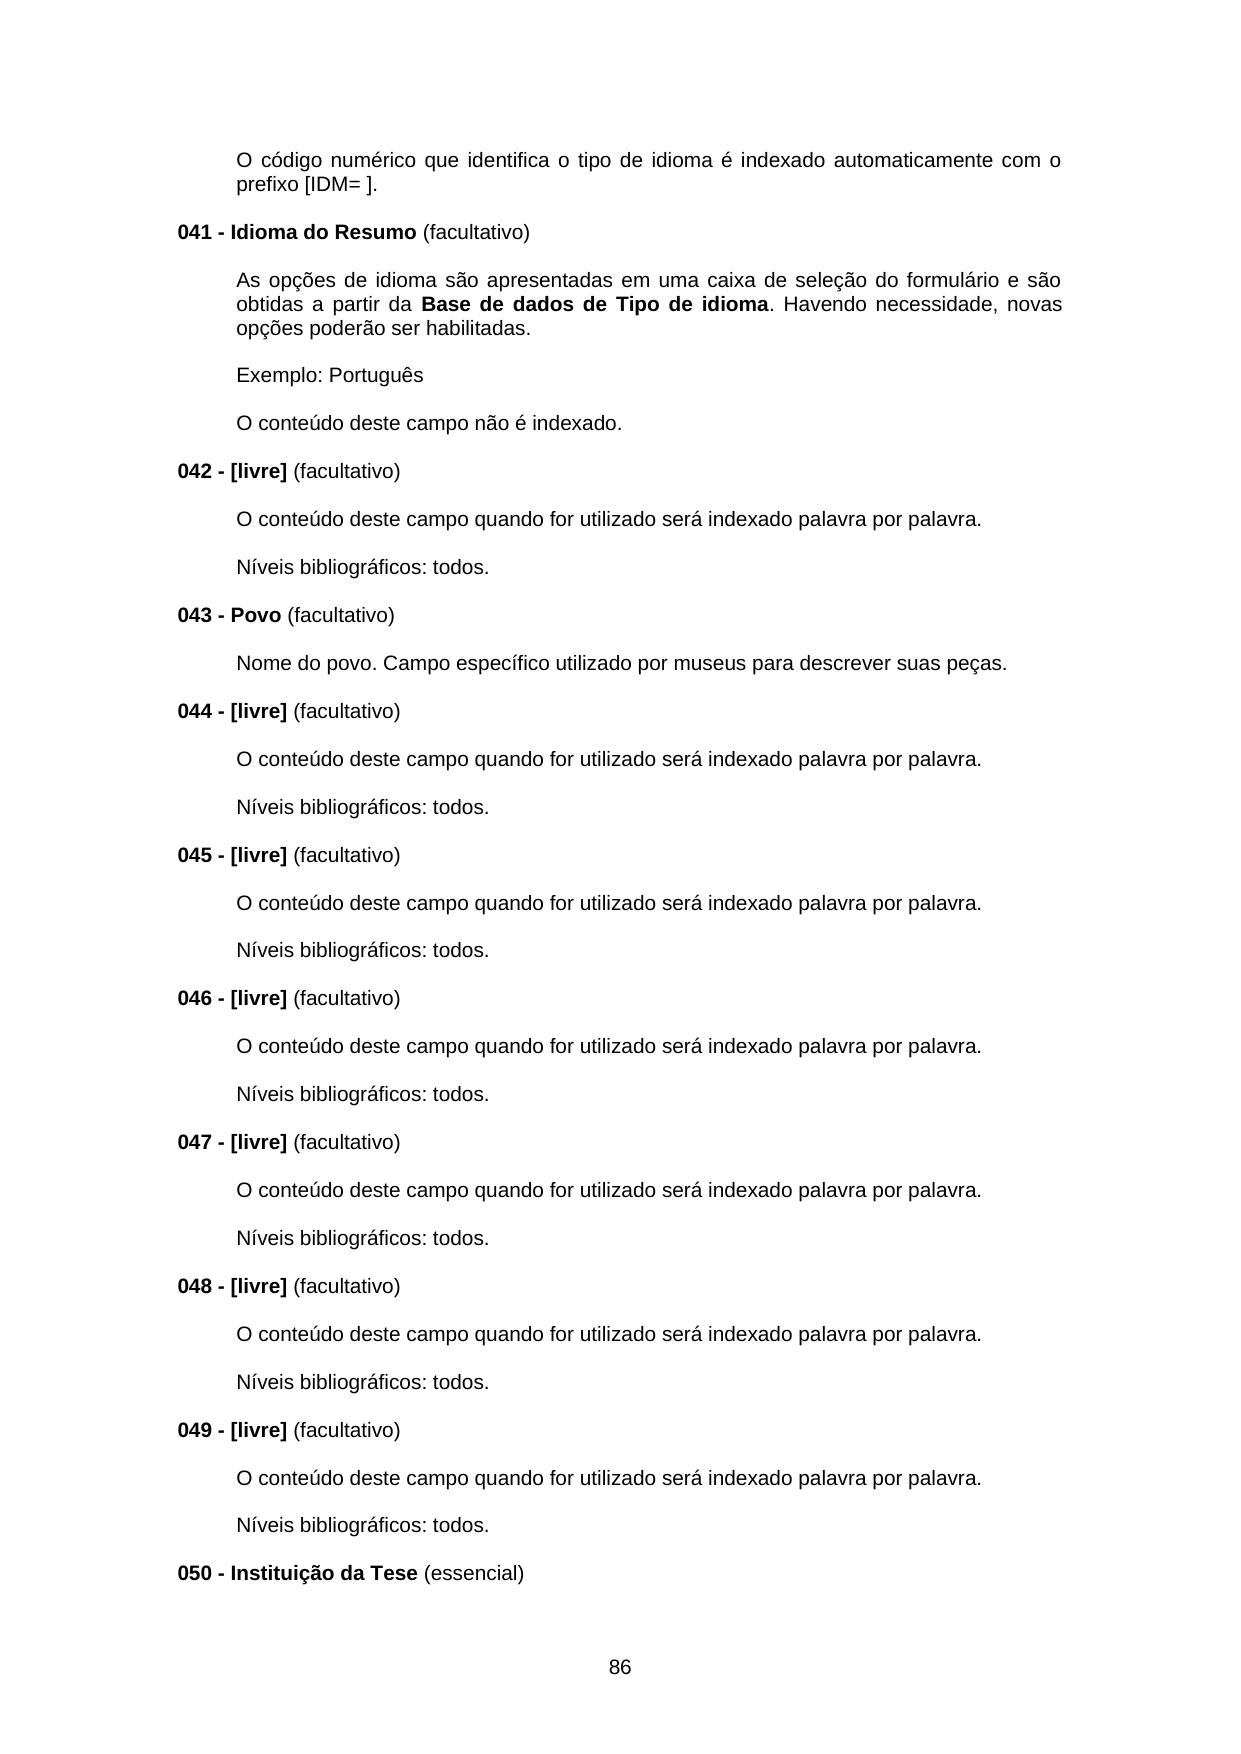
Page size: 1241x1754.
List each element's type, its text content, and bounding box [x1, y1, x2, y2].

text 043 - Povo (facultativo) [177, 603, 1063, 627]
text 050 - Instituição da Tese (essencial) [177, 1561, 1063, 1585]
text 044 - [livre] (facultativo) [177, 699, 1063, 723]
text 048 - [livre] (facultativo) [177, 1274, 1063, 1298]
text Níveis bibliográficos: todos. [236, 1369, 1063, 1393]
text Níveis bibliográficos: todos. [236, 1513, 1063, 1537]
text Níveis bibliográficos: todos. [236, 1082, 1063, 1106]
text O conteúdo deste campo quando for utilizado será indexado palavra por palavra. [236, 1034, 1063, 1058]
text O conteúdo deste campo quando for utilizado será indexado palavra por palavra. [236, 890, 1063, 914]
text 045 - [livre] (facultativo) [177, 842, 1063, 866]
text As opções de idioma são apresentadas em uma caixa de seleção do formulário e são obtidas a partir da Base de dados de Tipo de idioma. Havendo necessidade, novas opções poderão ser habilitadas. [236, 267, 1063, 339]
text Exemplo: Português [236, 363, 1063, 387]
text O conteúdo deste campo quando for utilizado será indexado palavra por palavra. [236, 1322, 1063, 1346]
text O conteúdo deste campo quando for utilizado será indexado palavra por palavra. [236, 1465, 1063, 1489]
text 049 - [livre] (facultativo) [177, 1417, 1063, 1441]
text 041 - Idioma do Resumo (facultativo) [177, 219, 1063, 243]
text O conteúdo deste campo quando for utilizado será indexado palavra por palavra. [236, 507, 1063, 531]
text Níveis bibliográficos: todos. [236, 794, 1063, 818]
text Níveis bibliográficos: todos. [236, 938, 1063, 962]
text 042 - [livre] (facultativo) [177, 459, 1063, 483]
text 046 - [livre] (facultativo) [177, 986, 1063, 1010]
text 047 - [livre] (facultativo) [177, 1130, 1063, 1154]
text Nome do povo. Campo específico utilizado por museus para descrever suas peças. [236, 651, 1063, 675]
text O conteúdo deste campo não é indexado. [236, 411, 1063, 435]
text O conteúdo deste campo quando for utilizado será indexado palavra por palavra. [236, 747, 1063, 771]
text Níveis bibliográficos: todos. [236, 555, 1063, 579]
text O código numérico que identifica o tipo de idioma é indexado automaticamente com o prefixo [IDM= ]. [236, 148, 1063, 196]
text O conteúdo deste campo quando for utilizado será indexado palavra por palavra. [236, 1178, 1063, 1202]
text Níveis bibliográficos: todos. [236, 1226, 1063, 1250]
